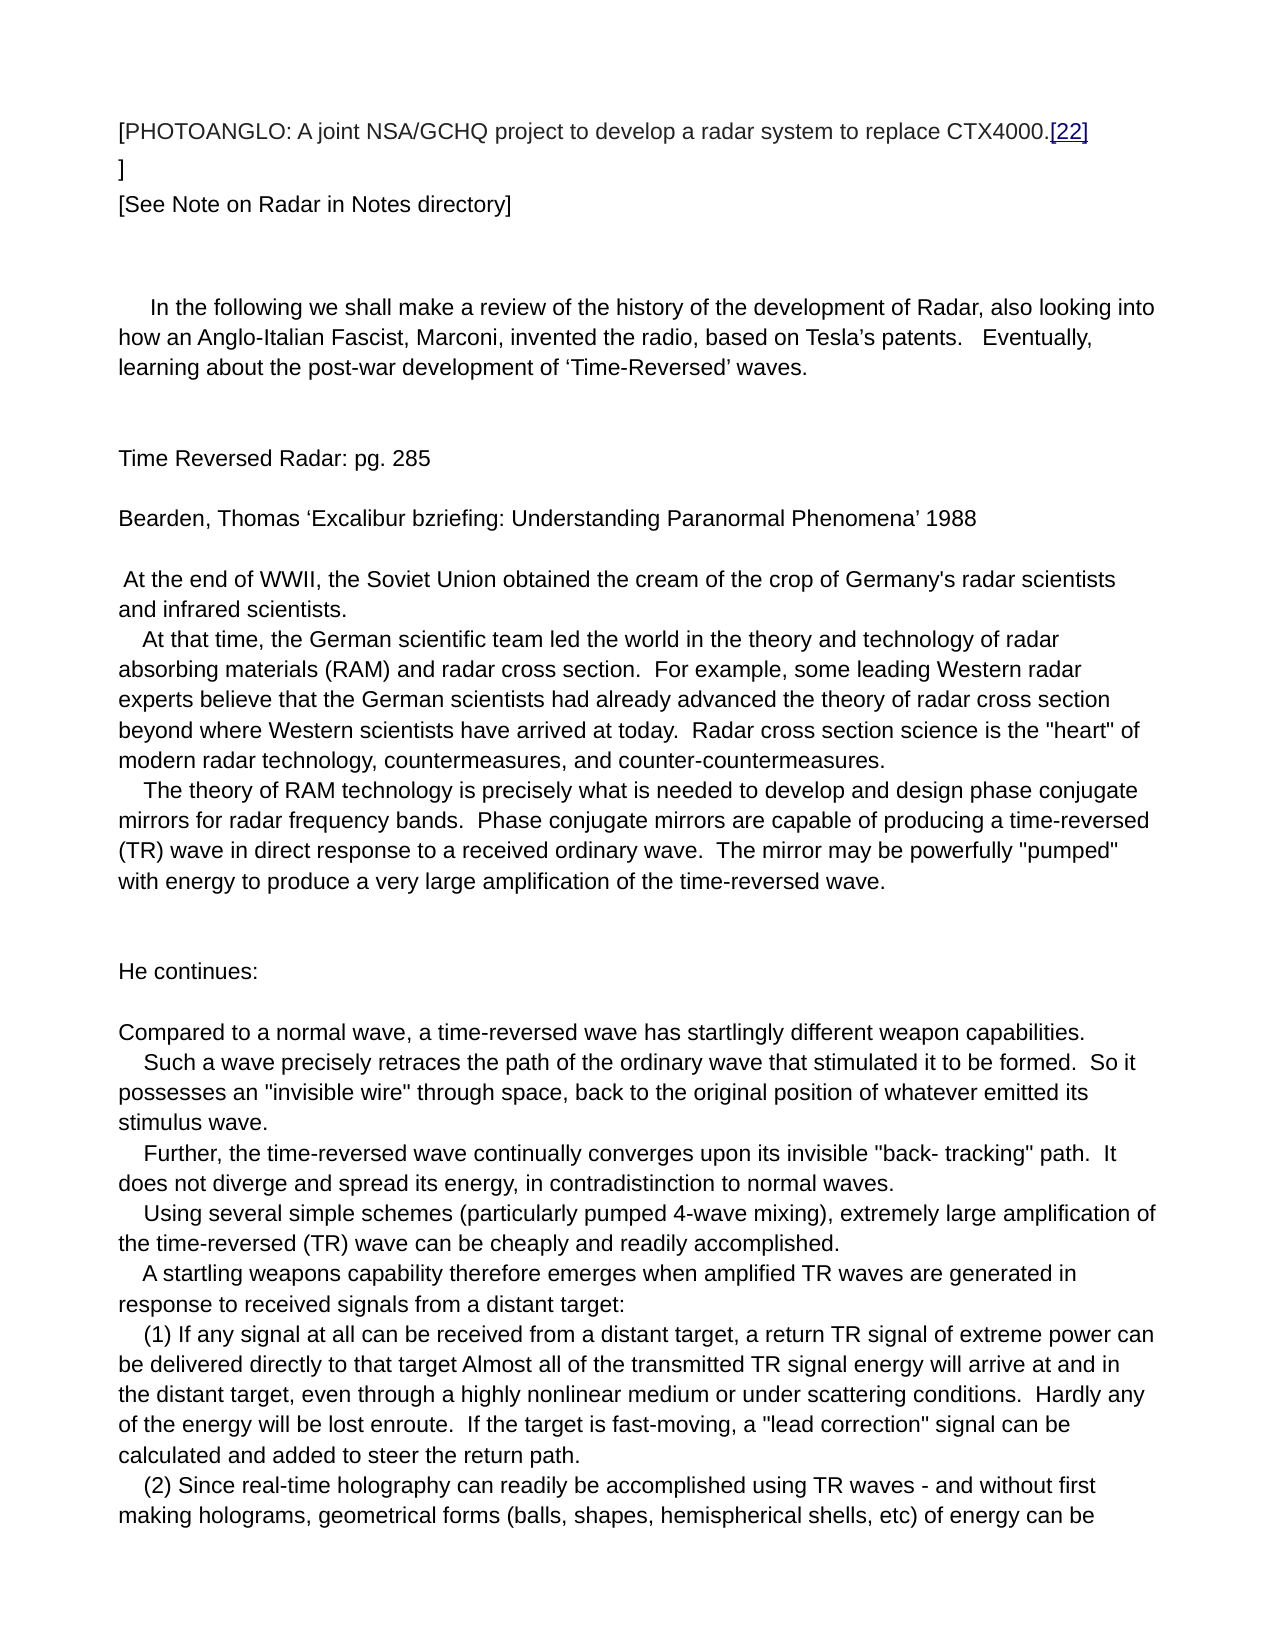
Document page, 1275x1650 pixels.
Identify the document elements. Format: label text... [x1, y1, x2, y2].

text At the end of WWII, the Soviet Union obtained the cream of the crop of Germany's radar scientists and infrared scientists. At that time, the German scientific team led the world in the theory and technology of radar absorbing materials (RAM) and radar cross section. For example, some leading Western radar experts believe that the German scientists had already advanced the theory of radar cross section beyond where Western scientists have arrived at today. Radar cross section science is the "heart" of modern radar technology, countermeasures, and counter-countermeasures. The theory of RAM technology is precisely what is needed to develop and design phase conjugate mirrors for radar frequency bands. Phase conjugate mirrors are capable of producing a time-reversed (TR) wave in direct response to a received ordinary wave. The mirror may be powerfully "pumped" with energy to produce a very large amplification of the time-reversed wave. [118, 566, 1157, 894]
text [PHOTOANGLO: A joint NSA/GCHQ project to develop a radar system to replace CTX4000.[22] [118, 118, 1157, 144]
text [See Note on Radar in Notes directory] [118, 191, 1157, 217]
text He continues: [118, 958, 1157, 985]
text Bearden, Thomas ‘Excalibur bzriefing: Understanding Paranormal Phenomena’ 1988 [118, 505, 1157, 532]
text Time Reversed Radar: pg. 285 [118, 445, 1157, 471]
text In the following we shall make a review of the history of the development of Radar, also looking into how an Anglo-Italian Fascist, Marconi, invented the radio, based on Tesla’s patents. Eventually, learning about the post-war development of ‘Time-Reversed’ waves. [118, 294, 1157, 381]
text Compared to a normal wave, a time-reversed wave has startlingly different weapon capabilities. Such a wave precisely retraces the path of the ordinary wave that stimulated it to be formed. So it possesses an "invisible wire" through space, back to the original position of whatever emitted its stimulus wave. Further, the time-reversed wave continually converges upon its invisible "back- tracking" path. It does not diverge and spread its energy, in contradistinction to normal waves. Using several simple schemes (particularly pumped 4-wave mixing), extremely large amplification of the time-reversed (TR) wave can be cheaply and readily accomplished. A startling weapons capability therefore emerges when amplified TR waves are generated in response to received signals from a distant target: (1) If any signal at all can be received from a distant target, a return TR signal of extreme power can be delivered directly to that target Almost all of the transmitted TR signal energy will arrive at and in the distant target, even through a highly nonlinear medium or under scattering conditions. Hardly any of the energy will be lost enroute. If the target is fast-moving, a "lead correction" signal can be calculated and added to steer the return path. (2) Since real-time holography can readily be accomplished using TR waves - and without first making holograms, geometrical forms (balls, shapes, hemispherical shells, etc) of energy can be [118, 1019, 1157, 1528]
text ] [118, 154, 1157, 181]
